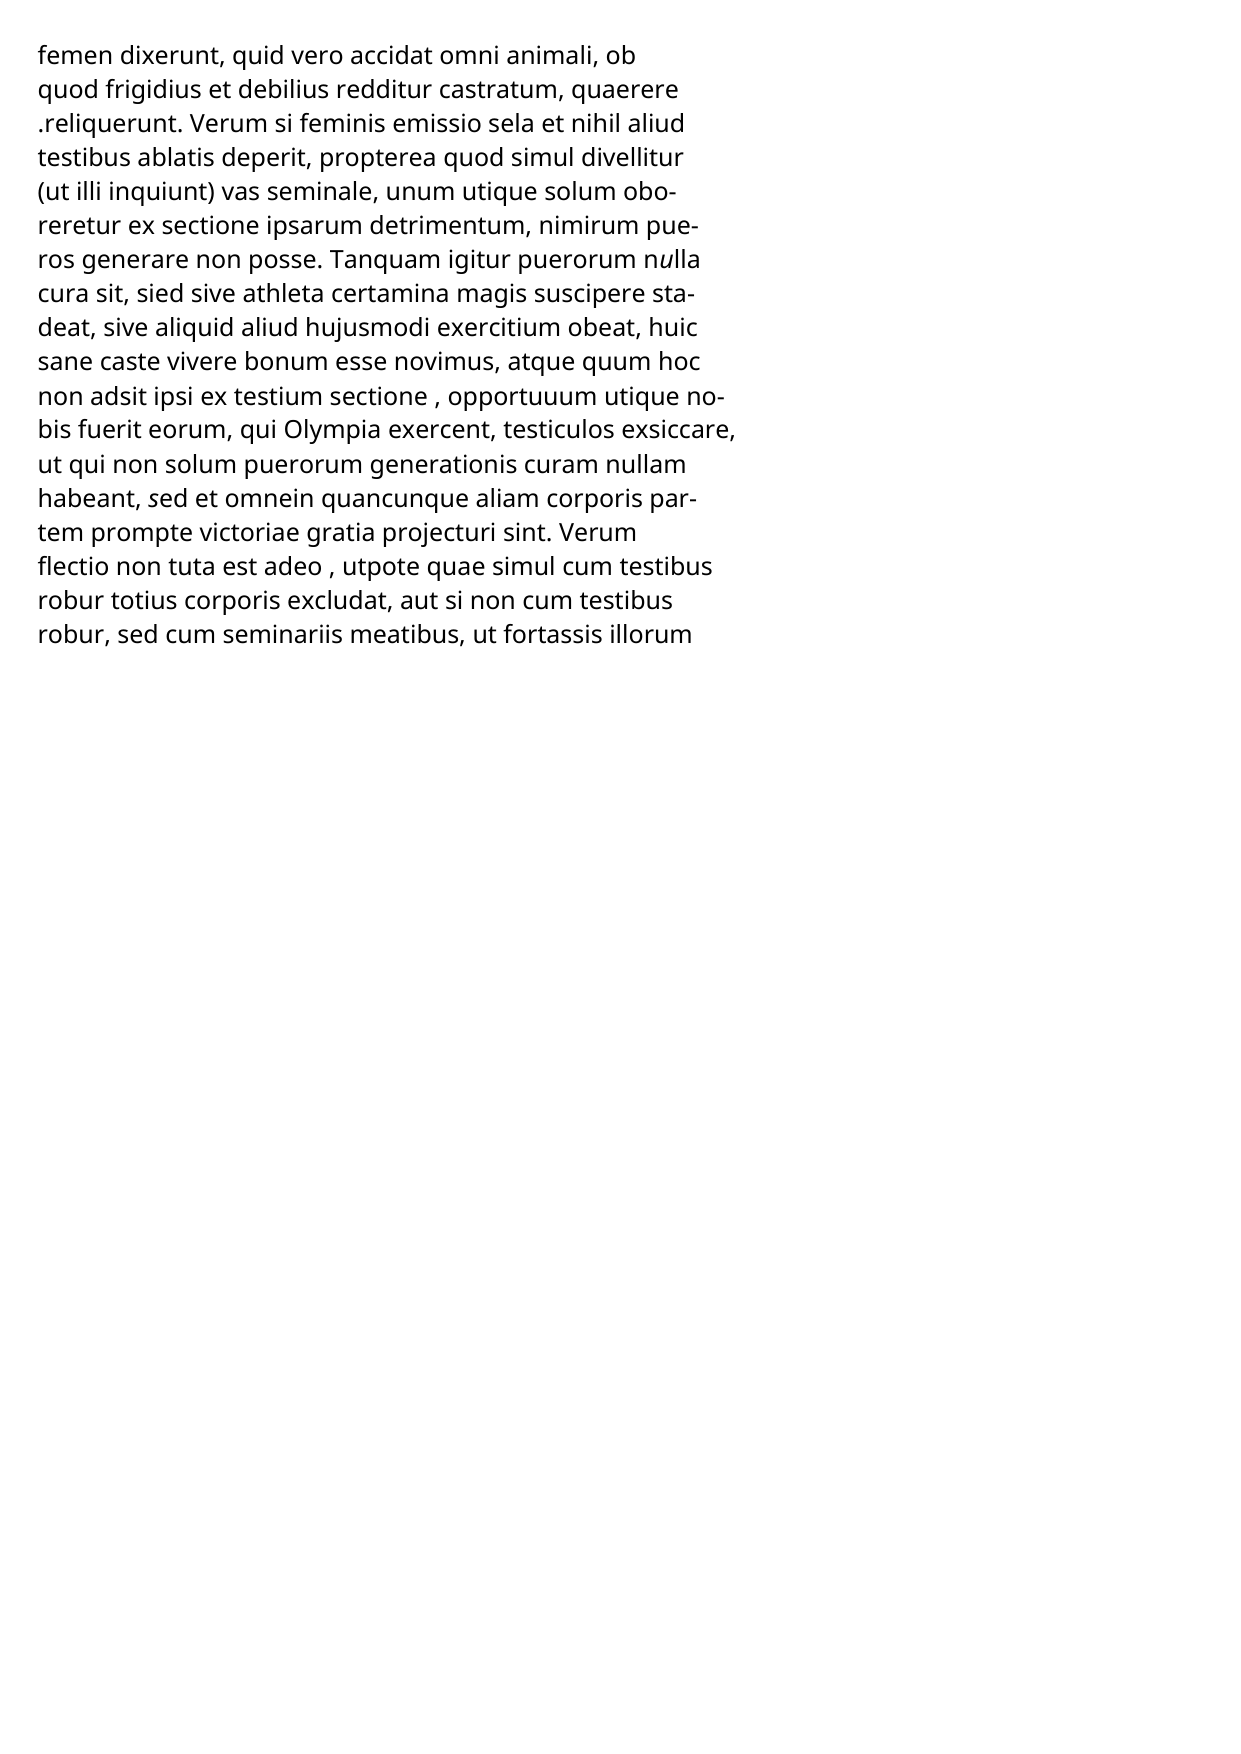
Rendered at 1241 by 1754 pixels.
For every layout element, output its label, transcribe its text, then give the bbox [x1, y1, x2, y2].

text femen dixerunt, quid vero accidat omni animali, ob quod frigidius et debilius redditur castratum, quaerere .reliquerunt. Verum si feminis emissio sela et nihil aliud testibus ablatis deperit, propterea quod simul divellitur (ut illi inquiunt) vas seminale, unum utique solum obo- reretur ex sectione ipsarum detrimentum, nimirum pue- ros generare non posse. Tanquam igitur puerorum nulla cura sit, sied sive athleta certamina magis suscipere sta- deat, sive aliquid aliud hujusmodi exercitium obeat, huic sane caste vivere bonum esse novimus, atque quum hoc non adsit ipsi ex testium sectione , opportuuum utique no- bis fuerit eorum, qui Olympia exercent, testiculos exsiccare, ut qui non solum puerorum generationis curam nullam habeant, sed et omnein quancunque aliam corporis par- tem prompte victoriae gratia projecturi sint. Verum flectio non tuta est adeo , utpote quae simul cum testibus robur totius corporis excludat, aut si non cum testibus robur, sed cum seminariis meatibus, ut fortassis illorum [37, 37, 1203, 651]
